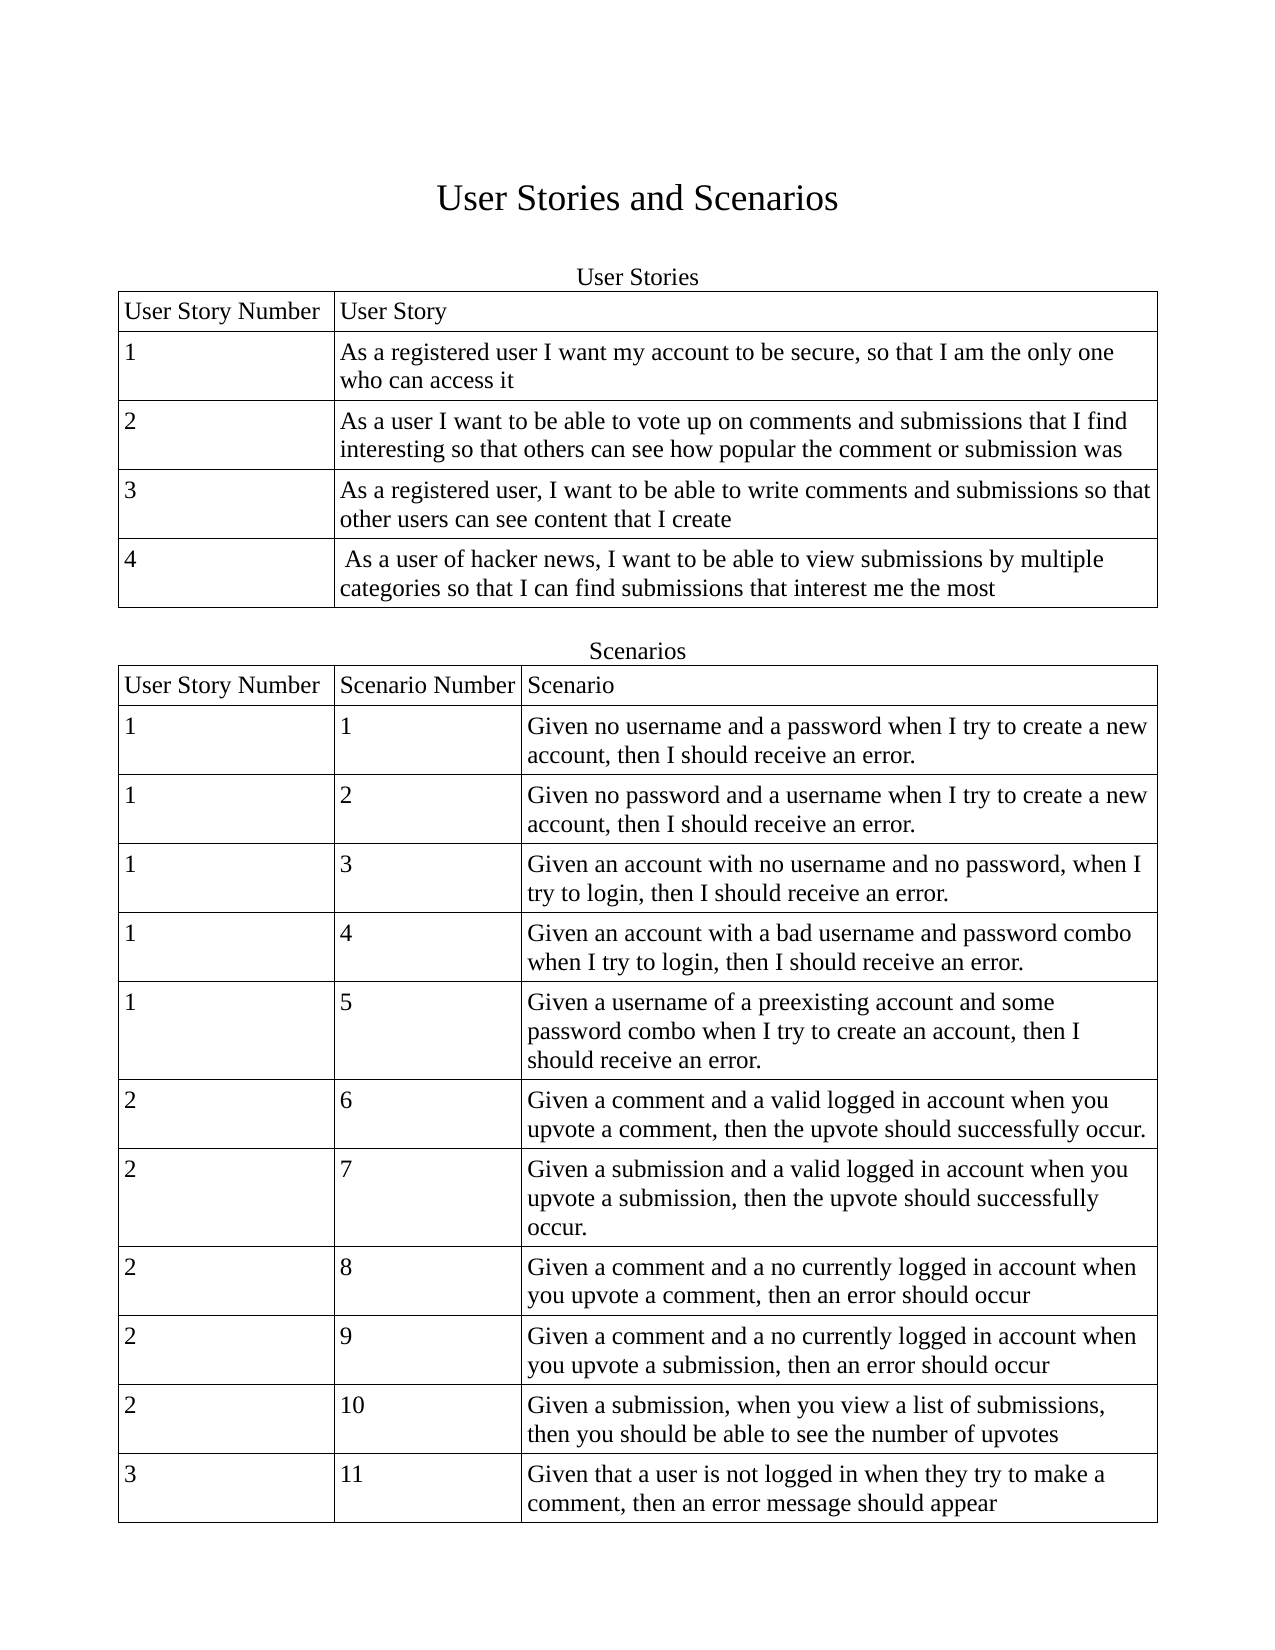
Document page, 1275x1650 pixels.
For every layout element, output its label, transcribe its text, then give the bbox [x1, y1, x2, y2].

table_cell Given no username and a password when I try to create a new account, then I should receive an error. [522, 706, 1157, 774]
table_cell 1 [119, 982, 334, 1079]
table_header Scenario [522, 666, 1157, 705]
table_cell 1 [119, 775, 334, 843]
table_cell Given no password and a username when I try to create a new account, then I should receive an error. [522, 775, 1157, 843]
table_cell As a registered user, I want to be able to write comments and submissions so that other users can see content that I create [335, 470, 1157, 538]
table_cell 3 [119, 470, 334, 538]
table_cell 1 [119, 706, 334, 774]
table_cell Given that a user is not logged in when they try to make a comment, then an error message should appear [522, 1454, 1157, 1522]
table_cell Given a submission, when you view a list of submissions, then you should be able to see the number of upvotes [522, 1385, 1157, 1453]
table_cell 2 [119, 1385, 334, 1453]
table_cell 5 [335, 982, 521, 1079]
table_cell 2 [119, 401, 334, 469]
table_cell Given an account with no username and no password, when I try to login, then I should receive an error. [522, 844, 1157, 912]
table_cell 3 [335, 844, 521, 912]
text User Stories [118, 262, 1157, 291]
table_header User Story Number [119, 292, 334, 331]
table_cell Given a comment and a no currently logged in account when you upvote a submission, then an error should occur [522, 1316, 1157, 1384]
table_cell 6 [335, 1080, 521, 1148]
table_cell 1 [119, 844, 334, 912]
table_cell 1 [119, 913, 334, 981]
table_cell 2 [335, 775, 521, 843]
table_cell Given a username of a preexisting account and some password combo when I try to create an account, then I should receive an error. [522, 982, 1157, 1079]
table_cell 1 [335, 706, 521, 774]
table_cell As a user of hacker news, I want to be able to view submissions by multiple categories so that I can find submissions that interest me the most [335, 539, 1157, 607]
table_cell 3 [119, 1454, 334, 1522]
table_cell 2 [119, 1316, 334, 1384]
table_cell Given a comment and a valid logged in account when you upvote a comment, then the upvote should successfully occur. [522, 1080, 1157, 1148]
table_header Scenario Number [335, 666, 521, 705]
table_cell Given a comment and a no currently logged in account when you upvote a comment, then an error should occur [522, 1247, 1157, 1315]
table_cell Given an account with a bad username and password combo when I try to login, then I should receive an error. [522, 913, 1157, 981]
table_header User Story [335, 292, 1157, 331]
table_cell 10 [335, 1385, 521, 1453]
table_cell Given a submission and a valid logged in account when you upvote a submission, then the upvote should successfully occur. [522, 1149, 1157, 1246]
table_cell 4 [119, 539, 334, 607]
text User Stories and Scenarios [118, 176, 1157, 219]
table_header User Story Number [119, 666, 334, 705]
table_cell As a user I want to be able to vote up on comments and submissions that I find interesting so that others can see how popular the comment or submission was [335, 401, 1157, 469]
table_cell 4 [335, 913, 521, 981]
table_cell 8 [335, 1247, 521, 1315]
table_cell 2 [119, 1080, 334, 1148]
table_cell 2 [119, 1247, 334, 1315]
table_cell 11 [335, 1454, 521, 1522]
table_cell 7 [335, 1149, 521, 1246]
text Scenarios [118, 636, 1157, 665]
table_cell As a registered user I want my account to be secure, so that I am the only one who can access it [335, 332, 1157, 400]
table_cell 1 [119, 332, 334, 400]
table_cell 9 [335, 1316, 521, 1384]
table_cell 2 [119, 1149, 334, 1246]
